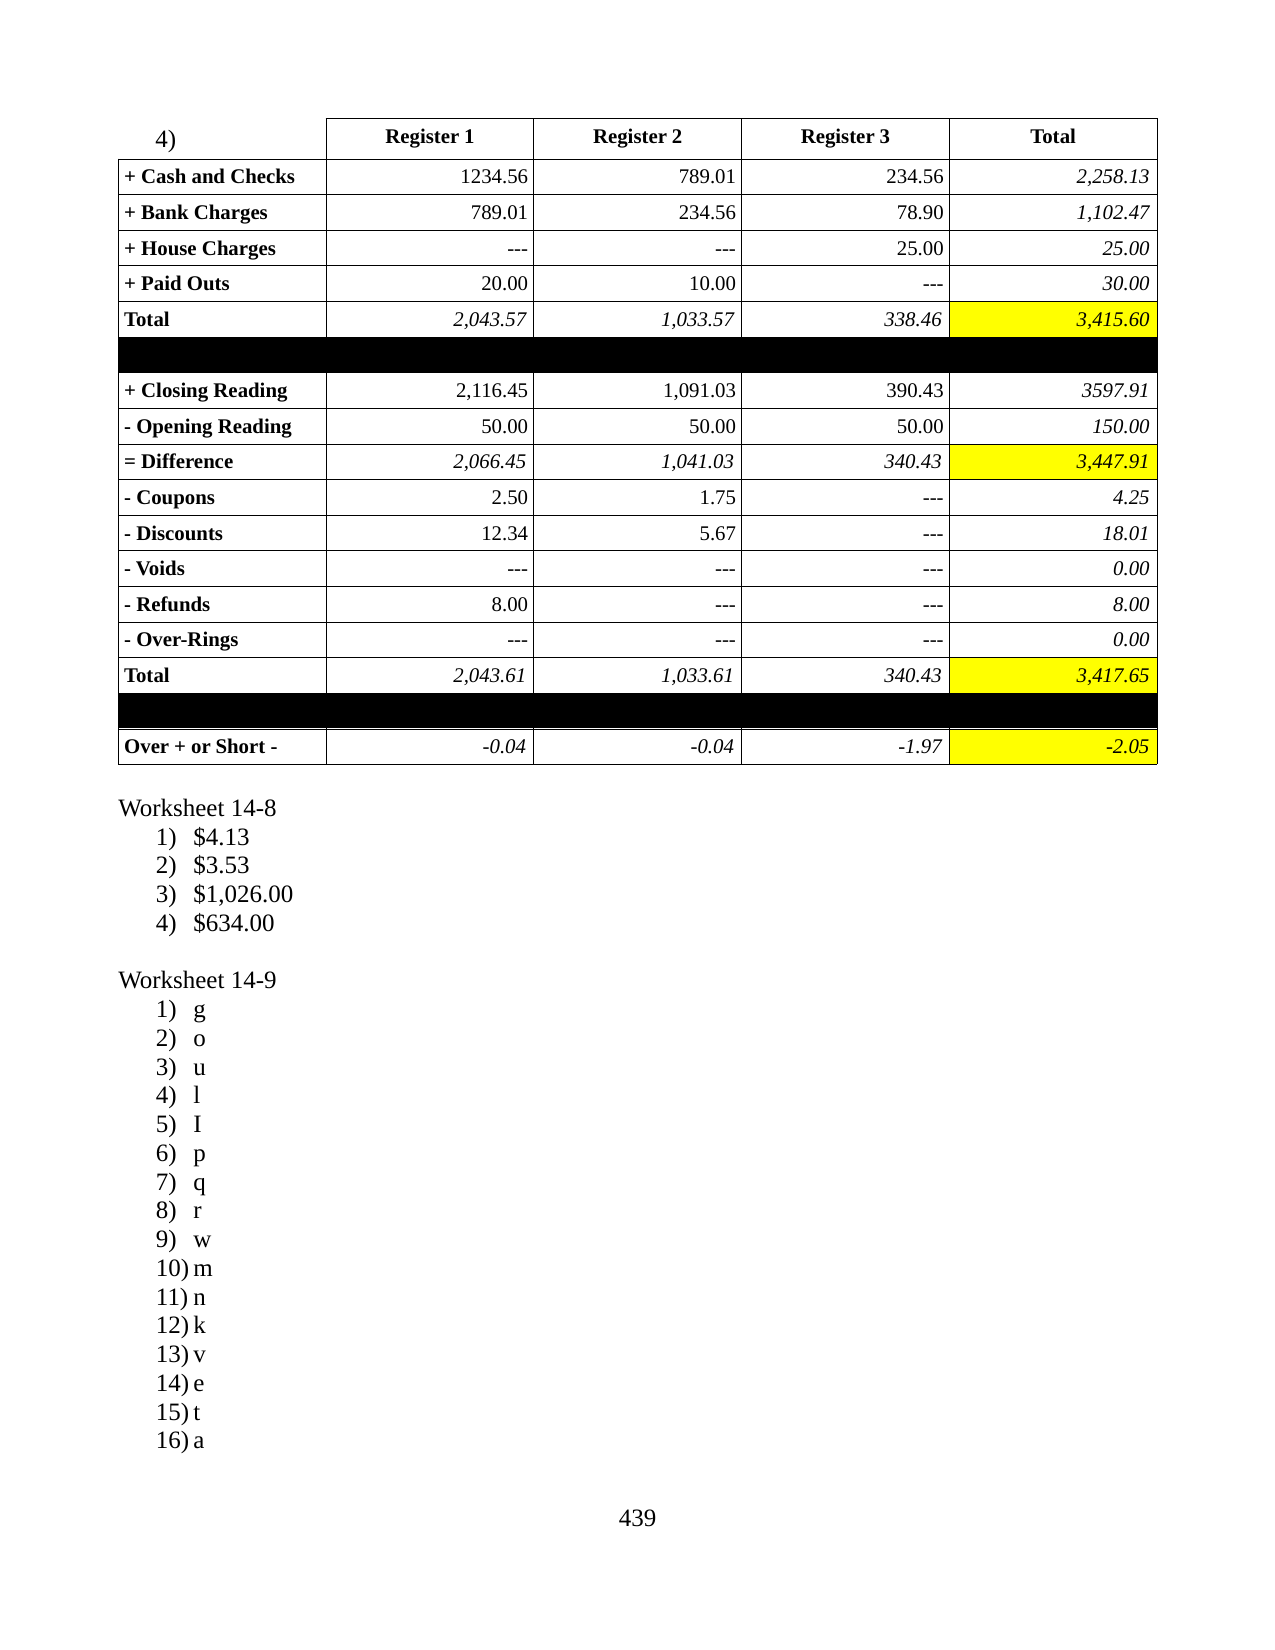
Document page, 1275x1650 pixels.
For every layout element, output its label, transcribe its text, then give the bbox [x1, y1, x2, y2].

table_cell 2.50 [327, 480, 533, 515]
table_cell 4.25 [950, 480, 1157, 515]
table_cell [950, 694, 1157, 728]
list I [156, 1109, 1157, 1138]
table_cell --- [742, 587, 949, 622]
table_cell [119, 338, 326, 372]
table_cell + Closing Reading [119, 373, 326, 408]
table_cell 1,102.47 [950, 195, 1157, 230]
table_cell --- [327, 231, 533, 265]
table_cell [327, 694, 533, 728]
table_cell 25.00 [742, 231, 949, 265]
table_cell 2,066.45 [327, 445, 533, 479]
table_cell 390.43 [742, 373, 949, 408]
table_cell --- [327, 623, 533, 657]
table_cell 5.67 [534, 516, 741, 550]
table_cell --- [742, 480, 949, 515]
table_cell --- [534, 623, 741, 657]
table_cell --- [534, 587, 741, 622]
table_cell [327, 338, 533, 372]
table_cell 1,033.61 [534, 658, 741, 693]
table_cell -0.04 [534, 730, 741, 764]
table_cell 1,041.03 [534, 445, 741, 479]
table_cell 10.00 [534, 266, 741, 301]
table_cell + Bank Charges [119, 195, 326, 230]
list a [156, 1425, 1157, 1454]
table_cell 2,043.61 [327, 658, 533, 693]
table_cell --- [534, 551, 741, 586]
table_header Register 2 [534, 119, 741, 158]
table_header Total [950, 119, 1157, 158]
table_cell 2,258.13 [950, 160, 1157, 194]
table_cell + House Charges [119, 231, 326, 265]
table_cell - Refunds [119, 587, 326, 622]
table_cell = Difference [119, 445, 326, 479]
list u [156, 1052, 1157, 1080]
table_cell -0.04 [327, 730, 533, 764]
table_cell --- [742, 551, 949, 586]
table_cell 18.01 [950, 516, 1157, 550]
table_cell 3,417.65 [950, 658, 1157, 693]
table_cell + Paid Outs [119, 266, 326, 301]
table_cell 25.00 [950, 231, 1157, 265]
table_cell 1,033.57 [534, 302, 741, 337]
table_cell Total [119, 658, 326, 693]
table_cell 338.46 [742, 302, 949, 337]
table_cell 1,091.03 [534, 373, 741, 408]
list $3.53 [156, 850, 1157, 879]
table_cell 1.75 [534, 480, 741, 515]
table_cell [119, 694, 326, 728]
table_cell 150.00 [950, 409, 1157, 443]
table_cell 20.00 [327, 266, 533, 301]
table_cell - Discounts [119, 516, 326, 550]
table_cell 78.90 [742, 195, 949, 230]
table_cell 50.00 [534, 409, 741, 443]
table_cell 50.00 [742, 409, 949, 443]
table_cell 8.00 [950, 587, 1157, 622]
table_cell - Opening Reading [119, 409, 326, 443]
list n [156, 1282, 1157, 1310]
table_cell 1234.56 [327, 160, 533, 194]
table_cell 2,043.57 [327, 302, 533, 337]
table_header 4) [118, 118, 326, 158]
table_cell 340.43 [742, 658, 949, 693]
table_cell --- [742, 516, 949, 550]
table_cell --- [742, 623, 949, 657]
list $1,026.00 [156, 879, 1157, 908]
table_cell [534, 338, 741, 372]
text Worksheet 14-9 [118, 965, 1157, 994]
table_cell 3,415.60 [950, 302, 1157, 337]
list r [156, 1195, 1157, 1224]
table_cell 8.00 [327, 587, 533, 622]
list t [156, 1397, 1157, 1425]
table_cell 50.00 [327, 409, 533, 443]
table_cell 2,116.45 [327, 373, 533, 408]
list e [156, 1368, 1157, 1397]
table_cell [742, 338, 949, 372]
table_cell 789.01 [327, 195, 533, 230]
list g [156, 994, 1157, 1023]
table_cell [534, 694, 741, 728]
table_cell -2.05 [950, 730, 1157, 764]
table_cell - Over-Rings [119, 623, 326, 657]
table_cell 3597.91 [950, 373, 1157, 408]
list q [156, 1167, 1157, 1195]
list $634.00 [156, 908, 1157, 937]
table_cell 234.56 [742, 160, 949, 194]
table_cell 0.00 [950, 623, 1157, 657]
table_cell 0.00 [950, 551, 1157, 586]
list p [156, 1138, 1157, 1167]
table_header Register 3 [742, 119, 949, 158]
list $4.13 [156, 822, 1157, 850]
table_header Register 1 [327, 119, 533, 158]
table_cell - Coupons [119, 480, 326, 515]
table_cell - Voids [119, 551, 326, 586]
text Worksheet 14-8 [118, 793, 1157, 822]
table_cell + Cash and Checks [119, 160, 326, 194]
table_cell Total [119, 302, 326, 337]
list m [156, 1253, 1157, 1282]
table_cell 30.00 [950, 266, 1157, 301]
list o [156, 1023, 1157, 1052]
list k [156, 1310, 1157, 1339]
table_cell -1.97 [742, 730, 949, 764]
table_cell 3,447.91 [950, 445, 1157, 479]
table_cell 789.01 [534, 160, 741, 194]
table_cell 234.56 [534, 195, 741, 230]
table_cell Over + or Short - [119, 730, 326, 764]
list l [156, 1080, 1157, 1109]
list v [156, 1339, 1157, 1368]
table_cell [742, 694, 949, 728]
table_cell 340.43 [742, 445, 949, 479]
table_cell --- [327, 551, 533, 586]
table_cell --- [534, 231, 741, 265]
list w [156, 1224, 1157, 1253]
table_cell --- [742, 266, 949, 301]
table_cell 12.34 [327, 516, 533, 550]
table_cell [950, 338, 1157, 372]
